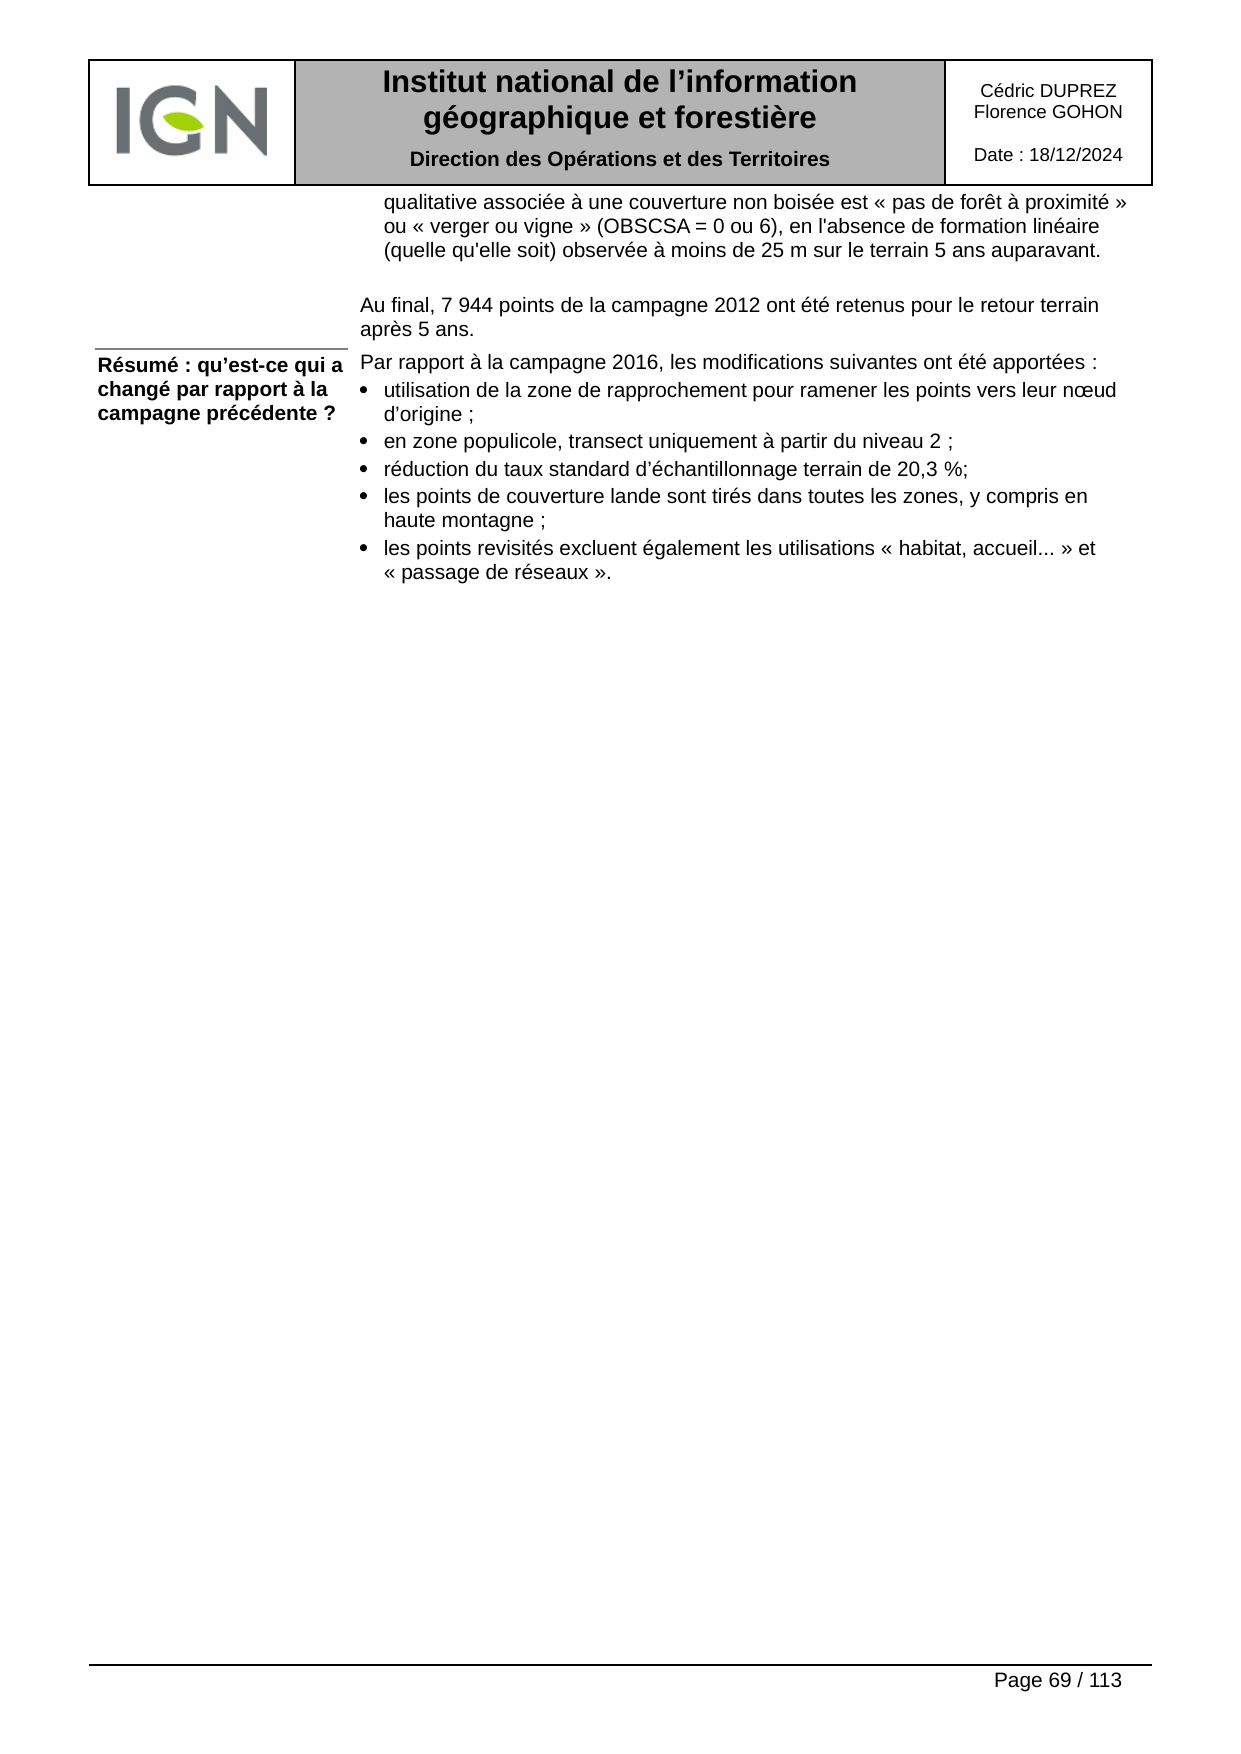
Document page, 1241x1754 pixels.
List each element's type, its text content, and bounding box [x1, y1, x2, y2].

table_cell qualitative associée à une couverture non boisée est « pas de forêt à proximité » ou « verger ou vigne » (OBSCSA = 0 ou 6), en l'absence de formation linéaire (quelle qu'elle soit) observée à moins de 25 m sur le terrain 5 ans auparavant. Au final, 7 944 points de la campagne 2012 ont été retenus pour le retour terrain après 5 ans. [354, 186, 1152, 346]
table_cell Résumé : qu’est-ce qui a changé par rapport à la campagne précédente ? [89, 346, 354, 617]
table_cell Par rapport à la campagne 2016, les modifications suivantes ont été apportées : utilisation de la zone de rapprochement pour ramener les points vers leur nœud d’origine ; en zone populicole, transect uniquement à partir du niveau 2 ; réduction du taux standard d’échantillonnage terrain de 20,3 %; les points de couverture lande sont tirés dans toutes les zones, y compris en haute montagne ; les points revisités excluent également les utilisations « habitat, accueil... » et « passage de réseaux ». [354, 346, 1152, 617]
table_cell [89, 186, 354, 346]
picture [91, 62, 293, 180]
